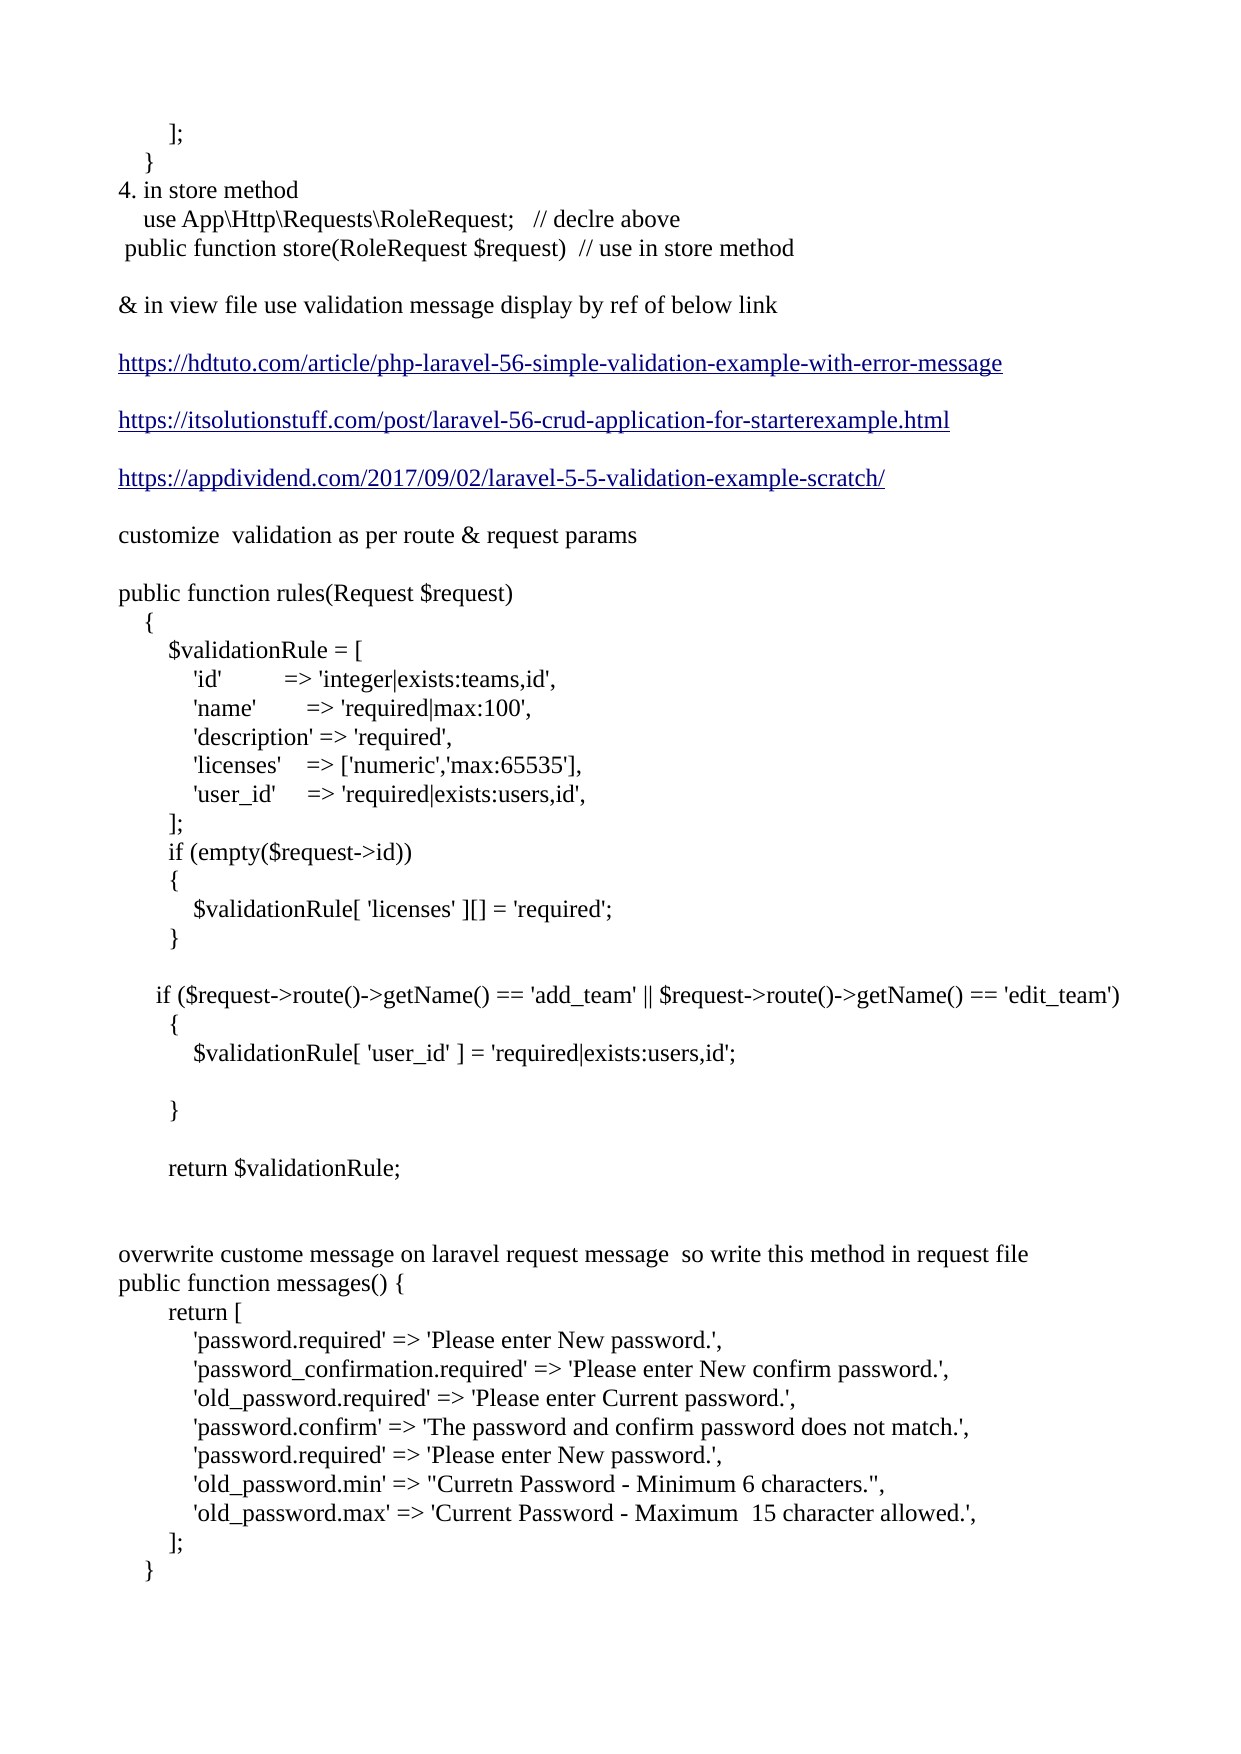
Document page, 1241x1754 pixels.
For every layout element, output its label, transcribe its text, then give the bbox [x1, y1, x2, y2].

text 'id' => 'integer|exists:teams,id', [118, 664, 1122, 693]
text } [118, 147, 1122, 176]
text ]; [118, 1527, 1122, 1556]
text { [118, 607, 1122, 636]
text 'user_id' => 'required|exists:users,id', [118, 779, 1122, 808]
text return [ [118, 1297, 1122, 1326]
text $validationRule[ 'user_id' ] = 'required|exists:users,id'; [118, 1038, 1122, 1067]
text public function messages() { [118, 1268, 1122, 1297]
text if (empty($request->id)) [118, 837, 1122, 866]
text https://appdividend.com/2017/09/02/laravel-5-5-validation-example-scratch/ [118, 463, 1122, 492]
text 'licenses' => ['numeric','max:65535'], [118, 751, 1122, 779]
text 4. in store method [118, 176, 1122, 204]
text https://hdtuto.com/article/php-laravel-56-simple-validation-example-with-error-message [118, 348, 1122, 377]
text & in view file use validation message display by ref of below link [118, 291, 1122, 319]
text 'old_password.min' => "Curretn Password - Minimum 6 characters.", [118, 1469, 1122, 1498]
text 'password.required' => 'Please enter New password.', [118, 1326, 1122, 1354]
text } [118, 1096, 1122, 1124]
text } [118, 923, 1122, 952]
text 'password.confirm' => 'The password and confirm password does not match.', [118, 1412, 1122, 1441]
text 'password_confirmation.required' => 'Please enter New confirm password.', [118, 1354, 1122, 1383]
text overwrite custome message on laravel request message so write this method in request file [118, 1239, 1122, 1268]
text $validationRule[ 'licenses' ][] = 'required'; [118, 894, 1122, 923]
text public function store(RoleRequest $request) // use in store method [118, 233, 1122, 262]
text } [118, 1556, 1122, 1584]
text ]; [118, 808, 1122, 837]
text 'old_password.required' => 'Please enter Current password.', [118, 1383, 1122, 1412]
text { [118, 866, 1122, 894]
text $validationRule = [ [118, 636, 1122, 664]
text return $validationRule; [118, 1153, 1122, 1182]
text 'old_password.max' => 'Current Password - Maximum 15 character allowed.', [118, 1498, 1122, 1527]
text public function rules(Request $request) [118, 578, 1122, 607]
text 'description' => 'required', [118, 722, 1122, 751]
text if ($request->route()->getName() == 'add_team' || $request->route()->getName() == 'edit_team') [118, 981, 1122, 1009]
text { [118, 1009, 1122, 1038]
text 'password.required' => 'Please enter New password.', [118, 1441, 1122, 1469]
text use App\Http\Requests\RoleRequest; // declre above [118, 204, 1122, 233]
text https://itsolutionstuff.com/post/laravel-56-crud-application-for-starterexample.html [118, 406, 1122, 434]
text customize validation as per route & request params [118, 521, 1122, 549]
text ]; [118, 118, 1122, 147]
text 'name' => 'required|max:100', [118, 693, 1122, 722]
